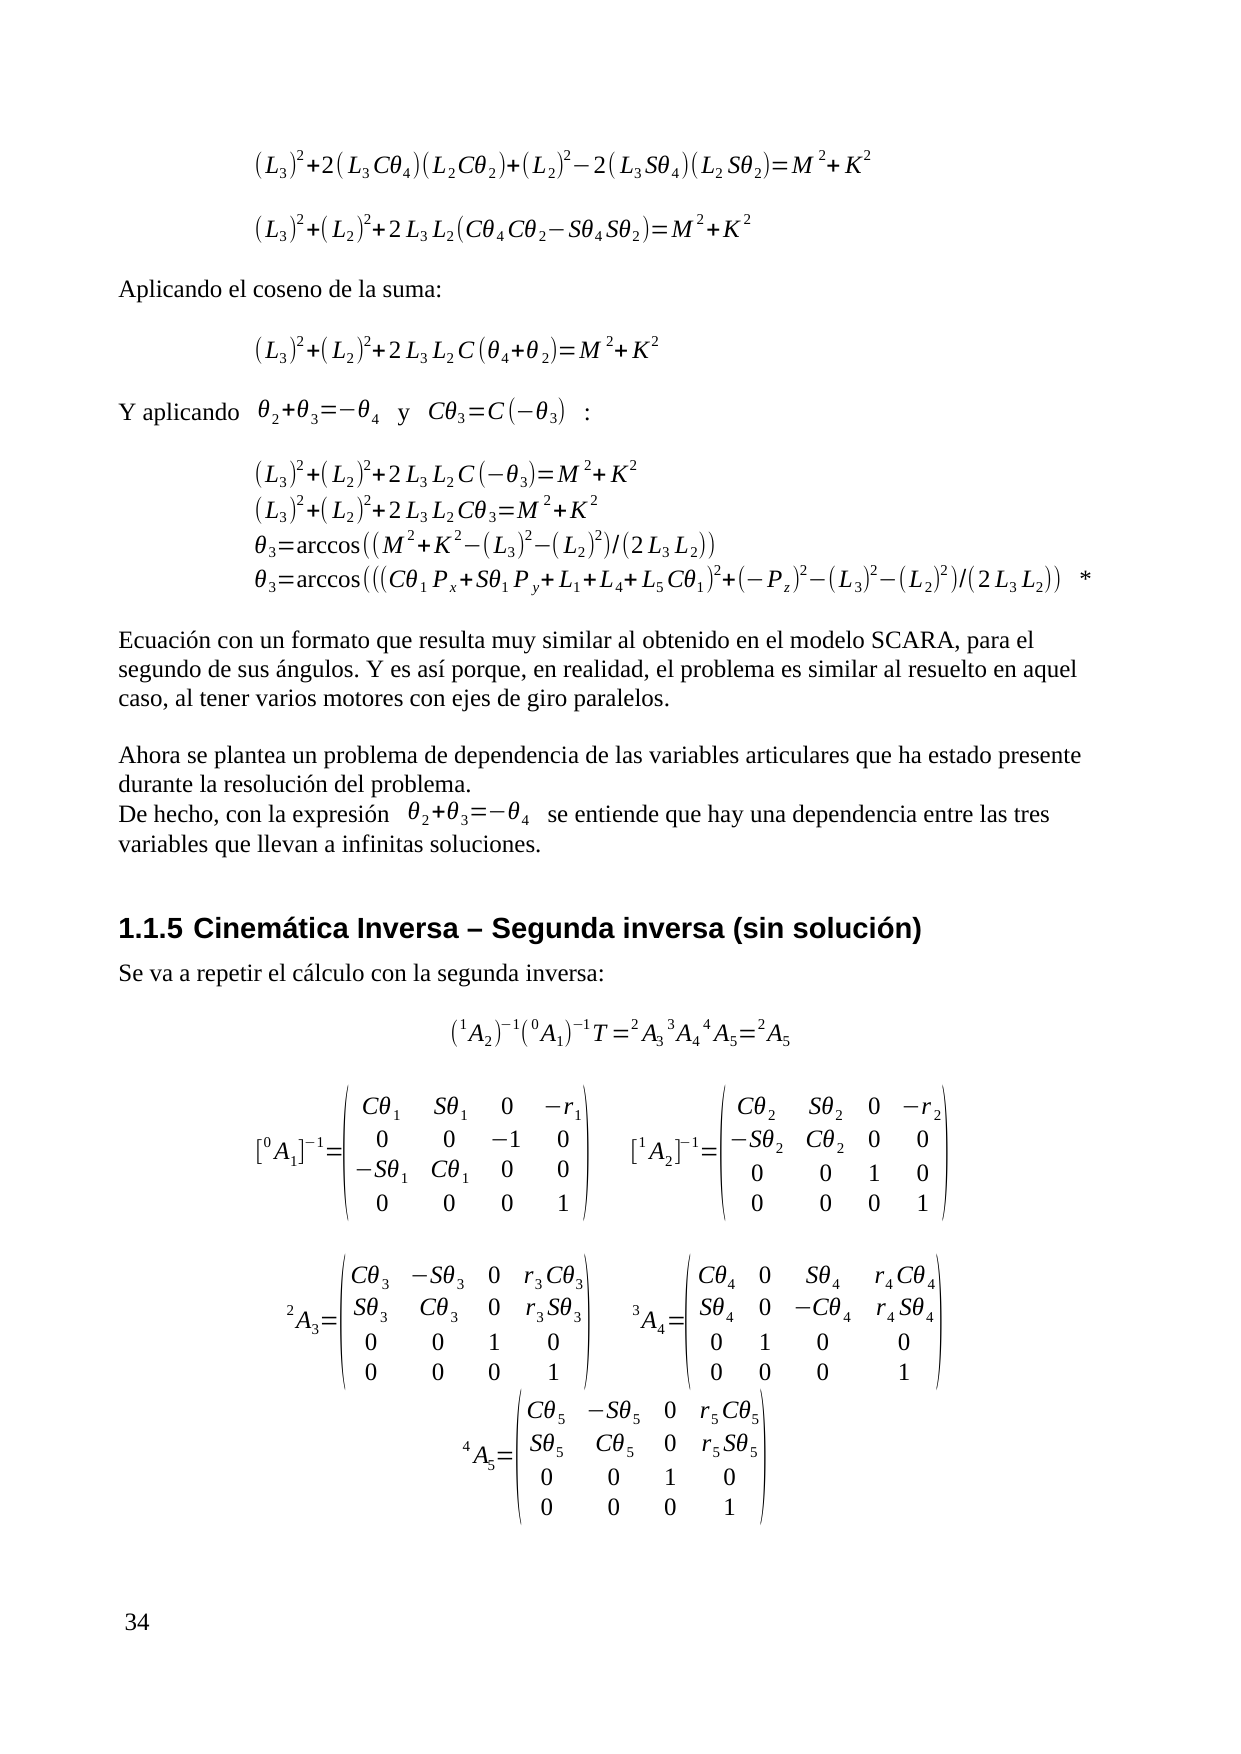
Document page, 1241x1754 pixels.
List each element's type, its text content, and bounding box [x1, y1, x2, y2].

text De hecho, con la expresiónse entiende que hay una dependencia entre las tres variables que llevan a infinitas soluciones. [118, 798, 1122, 858]
text Y aplicandoy: [118, 396, 1122, 428]
subtitle Cinemática Inversa – Segunda inversa (sin solución) [118, 912, 1122, 945]
text Ahora se plantea un problema de dependencia de las variables articulares que ha estado presente durante la resolución del problema. [118, 740, 1122, 798]
text * [236, 561, 1122, 596]
text Ecuación con un formato que resulta muy similar al obtenido en el modelo SCARA, para el segundo de sus ángulos. Y es así porque, en realidad, el problema es similar al resuelto en aquel caso, al tener varios motores con ejes de giro paralelos. [118, 625, 1122, 711]
text Aplicando el coseno de la suma: [118, 274, 1122, 303]
text Se va a repetir el cálculo con la segunda inversa: [118, 958, 1122, 986]
